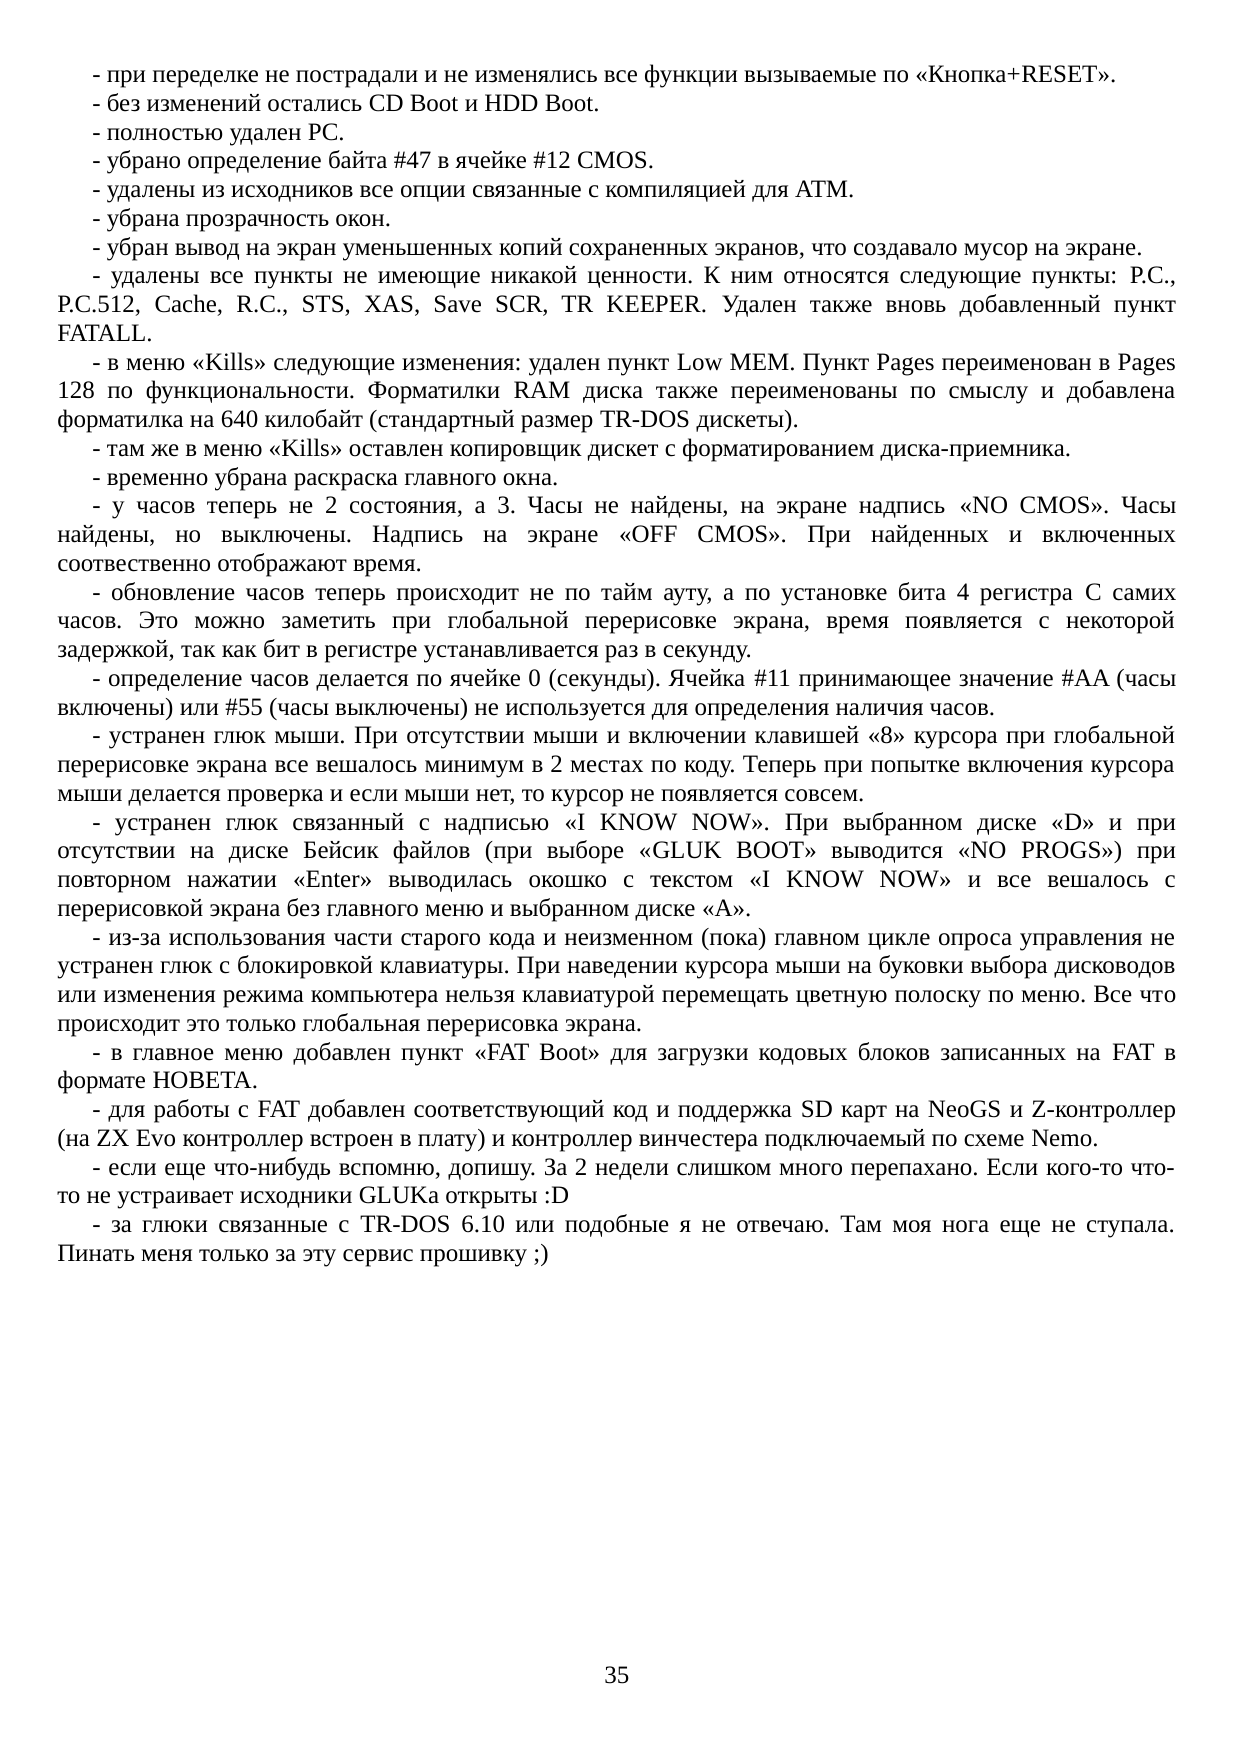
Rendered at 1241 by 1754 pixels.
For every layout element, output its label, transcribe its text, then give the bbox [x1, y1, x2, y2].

text - за глюки связанные с TR-DOS 6.10 или подобные я не отвечаю. Там моя нога еще не ступала. Пинать меня только за эту сервис прошивку ;) [57, 1209, 1176, 1267]
text - устранен глюк связанный с надписью «I KNOW NOW». При выбранном диске «D» и при отсутствии на диске Бейсик файлов (при выборе «GLUK BOOT» выводится «NO PROGS») при повторном нажатии «Enter» выводилась окошко с текстом «I KNOW NOW» и все вешалось с перерисовкой экрана без главного меню и выбранном диске «A». [57, 807, 1176, 922]
text - определение часов делается по ячейке 0 (секунды). Ячейка #11 принимающее значение #AA (часы включены) или #55 (часы выключены) не используется для определения наличия часов. [57, 663, 1176, 721]
text - без изменений остались CD Boot и HDD Boot. [57, 88, 1176, 117]
text - убрано определение байта #47 в ячейке #12 CMOS. [57, 146, 1176, 174]
text - если еще что-нибудь вспомню, допишу. За 2 недели слишком много перепахано. Если кого-то что-то не устраивает исходники GLUKа открыты :D [57, 1152, 1176, 1209]
text - временно убрана раскраска главного окна. [57, 462, 1176, 491]
text - при переделке не пострадали и не изменялись все функции вызываемые по «Кнопка+RESET». [57, 59, 1176, 88]
text - удалены из исходников все опции связанные с компиляцией для АТМ. [57, 174, 1176, 203]
text - удалены все пункты не имеющие никакой ценности. К ним относятся следующие пункты: P.C., P.C.512, Cache, R.C., STS, XAS, Save SCR, TR KEEPER. Удален также вновь добавленный пункт FATALL. [57, 261, 1176, 347]
text - в главное меню добавлен пункт «FAT Boot» для загрузки кодовых блоков записанных на FAT в формате HOBETA. [57, 1037, 1176, 1094]
text - обновление часов теперь происходит не по тайм ауту, а по установке бита 4 регистра C самих часов. Это можно заметить при глобальной перерисовке экрана, время появляется с некоторой задержкой, так как бит в регистре устанавливается раз в секунду. [57, 577, 1176, 663]
text - для работы с FAT добавлен соответствующий код и поддержка SD карт на NeoGS и Z-контроллер (на ZX Evo контроллер встроен в плату) и контроллер винчестера подключаемый по схеме Nemo. [57, 1094, 1176, 1152]
text - у часов теперь не 2 состояния, а 3. Часы не найдены, на экране надпись «NO CMOS». Часы найдены, но выключены. Надпись на экране «OFF CMOS». При найденных и включенных соотвественно отображают время. [57, 491, 1176, 577]
text - полностью удален PC. [57, 117, 1176, 146]
text - устранен глюк мыши. При отсутствии мыши и включении клавишей «8» курсора при глобальной перерисовке экрана все вешалось минимум в 2 местах по коду. Теперь при попытке включения курсора мыши делается проверка и если мыши нет, то курсор не появляется совсем. [57, 721, 1176, 807]
text - убран вывод на экран уменьшенных копий сохраненных экранов, что создавало мусор на экране. [57, 232, 1176, 261]
text - в меню «Kills» следующие изменения: удален пункт Low MEM. Пункт Pages переименован в Pages 128 по функциональности. Форматилки RAM диска также переименованы по смыслу и добавлена форматилка на 640 килобайт (стандартный размер TR-DOS дискеты). [57, 347, 1176, 433]
text - из-за использования части старого кода и неизменном (пока) главном цикле опроса управления не устранен глюк с блокировкой клавиатуры. При наведении курсора мыши на буковки выбора дисководов или изменения режима компьютера нельзя клавиатурой перемещать цветную полоску по меню. Все что происходит это только глобальная перерисовка экрана. [57, 922, 1176, 1037]
text - убрана прозрачность окон. [57, 203, 1176, 232]
text - там же в меню «Kills» оставлен копировщик дискет с форматированием диска-приемника. [57, 433, 1176, 462]
